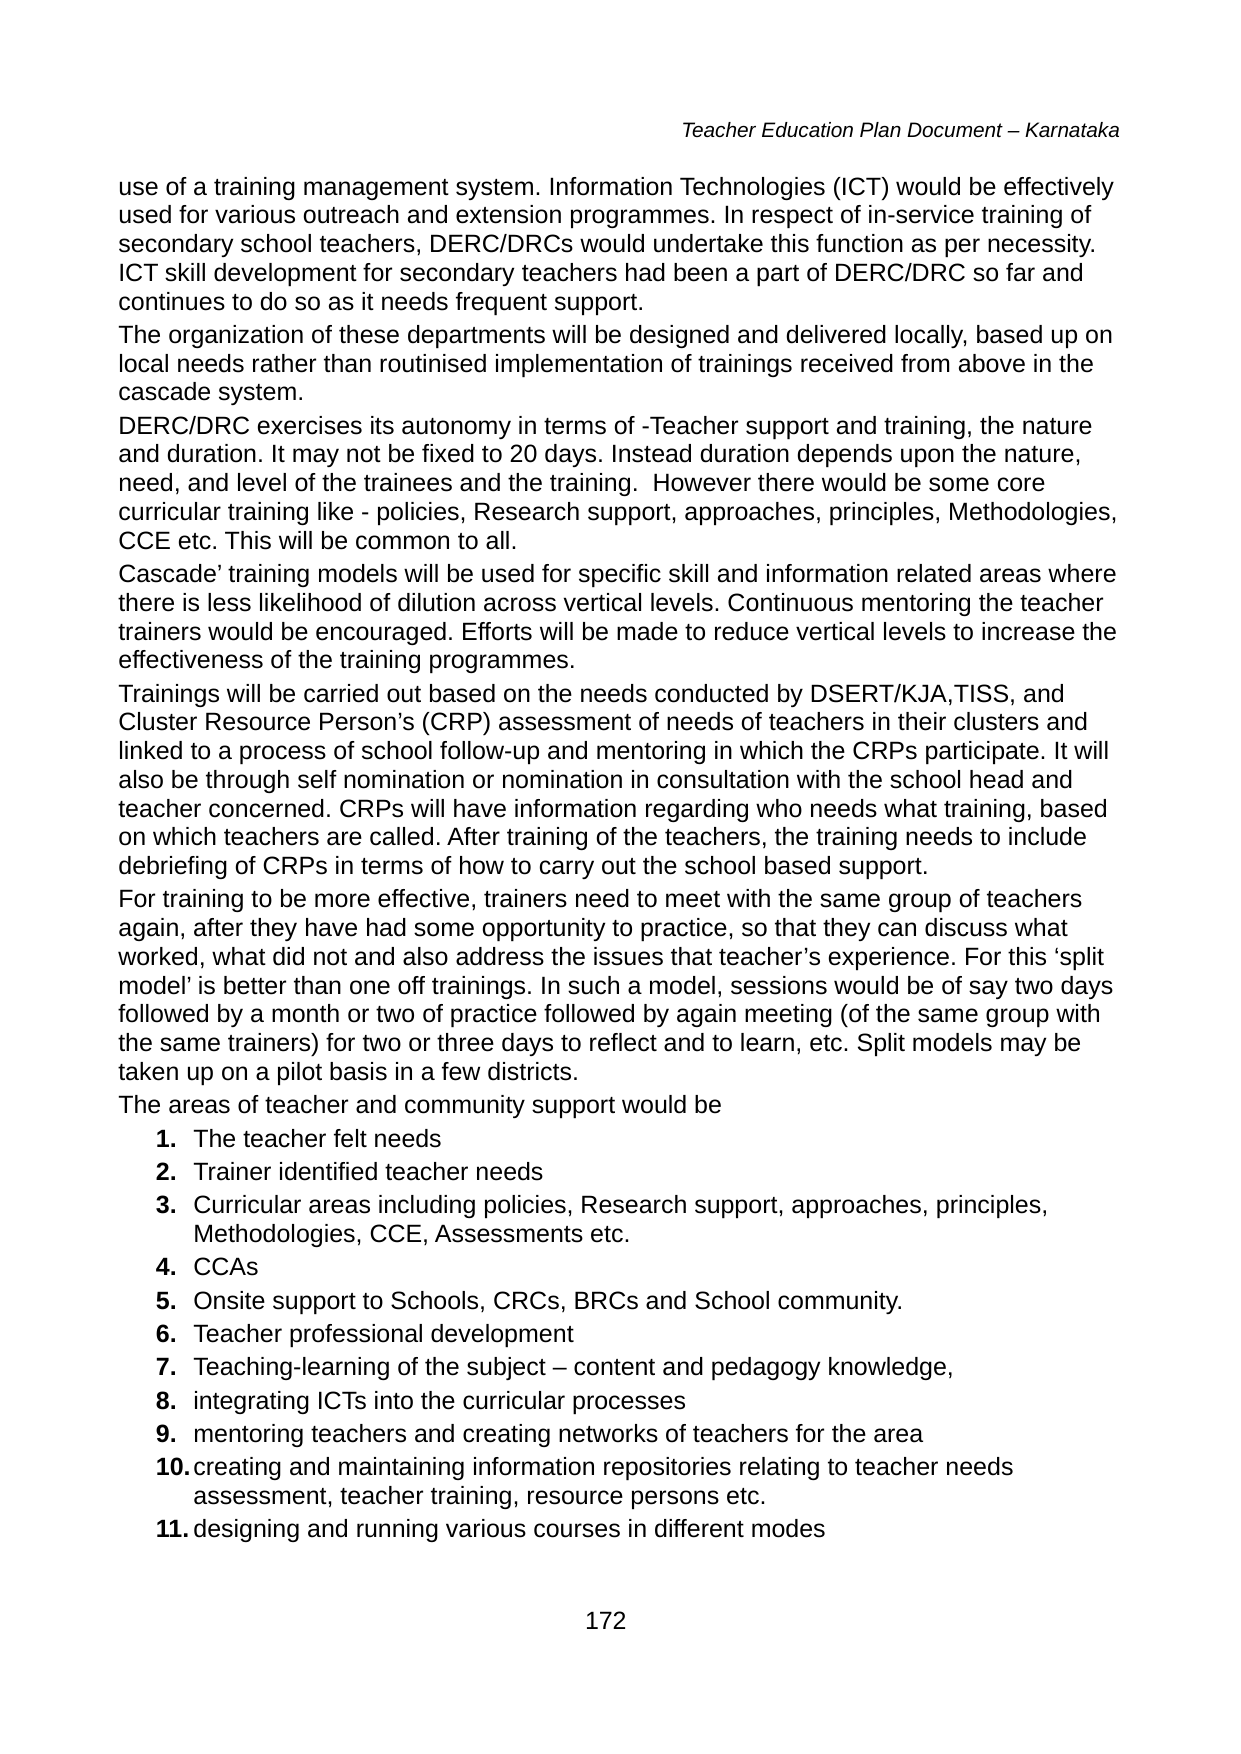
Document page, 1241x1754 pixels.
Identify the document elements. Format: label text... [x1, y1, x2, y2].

text Cascade’ training models will be used for specific skill and information related areas where there is less likelihood of dilution across vertical levels. Continuous mentoring the teacher trainers would be encouraged. Efforts will be made to reduce vertical levels to increase the effectiveness of the training programmes. [118, 559, 1122, 674]
list Onsite support to Schools, CRCs, BRCs and School community. [156, 1286, 1122, 1314]
list The teacher felt needs [156, 1124, 1122, 1152]
list Curricular areas including policies, Research support, approaches, principles, Methodologies, CCE, Assessments etc. [156, 1190, 1122, 1248]
text use of a training management system. Information Technologies (ICT) would be effectively used for various outreach and extension programmes. In respect of in-service training of secondary school teachers, DERC/DRCs would undertake this function as per necessity. ICT skill development for secondary teachers had been a part of DERC/DRC so far and continues to do so as it needs frequent support. [118, 172, 1122, 315]
text For training to be more effective, trainers need to meet with the same group of teachers again, after they have had some opportunity to practice, so that they can discuss what worked, what did not and also address the issues that teacher’s experience. For this ‘split model’ is better than one off trainings. In such a model, sessions would be of say two days followed by a month or two of practice followed by again meeting (of the same group with the same trainers) for two or three days to reflect and to learn, etc. Split models may be taken up on a pilot basis in a few districts. [118, 884, 1122, 1086]
list Teaching-learning of the subject – content and pedagogy knowledge, [156, 1352, 1122, 1381]
text The areas of teacher and community support would be [118, 1090, 1122, 1119]
text The organization of these departments will be designed and delivered locally, based up on local needs rather than routinised implementation of trainings received from above in the cascade system. [118, 320, 1122, 406]
list integrating ICTs into the curricular processes [156, 1386, 1122, 1414]
text Trainings will be carried out based on the needs conducted by DSERT/KJA,TISS, and Cluster Resource Person’s (CRP) assessment of needs of teachers in their clusters and linked to a process of school follow-up and mentoring in which the CRPs participate. It will also be through self nomination or nomination in consultation with the school head and teacher concerned. CRPs will have information regarding who needs what training, based on which teachers are called. After training of the teachers, the training needs to include debriefing of CRPs in terms of how to carry out the school based support. [118, 679, 1122, 880]
list Trainer identified teacher needs [156, 1157, 1122, 1186]
text DERC/DRC exercises its autonomy in terms of -Teacher support and training, the nature and duration. It may not be fixed to 20 days. Instead duration depends upon the nature, need, and level of the trainees and the training. However there would be some core curricular training like - policies, Research support, approaches, principles, Methodologies, CCE etc. This will be common to all. [118, 411, 1122, 554]
list creating and maintaining information repositories relating to teacher needs assessment, teacher training, resource persons etc. [156, 1452, 1122, 1510]
list mentoring teachers and creating networks of teachers for the area [156, 1419, 1122, 1448]
list CCAs [156, 1252, 1122, 1281]
list Teacher professional development [156, 1319, 1122, 1348]
list designing and running various courses in different modes [156, 1514, 1122, 1543]
